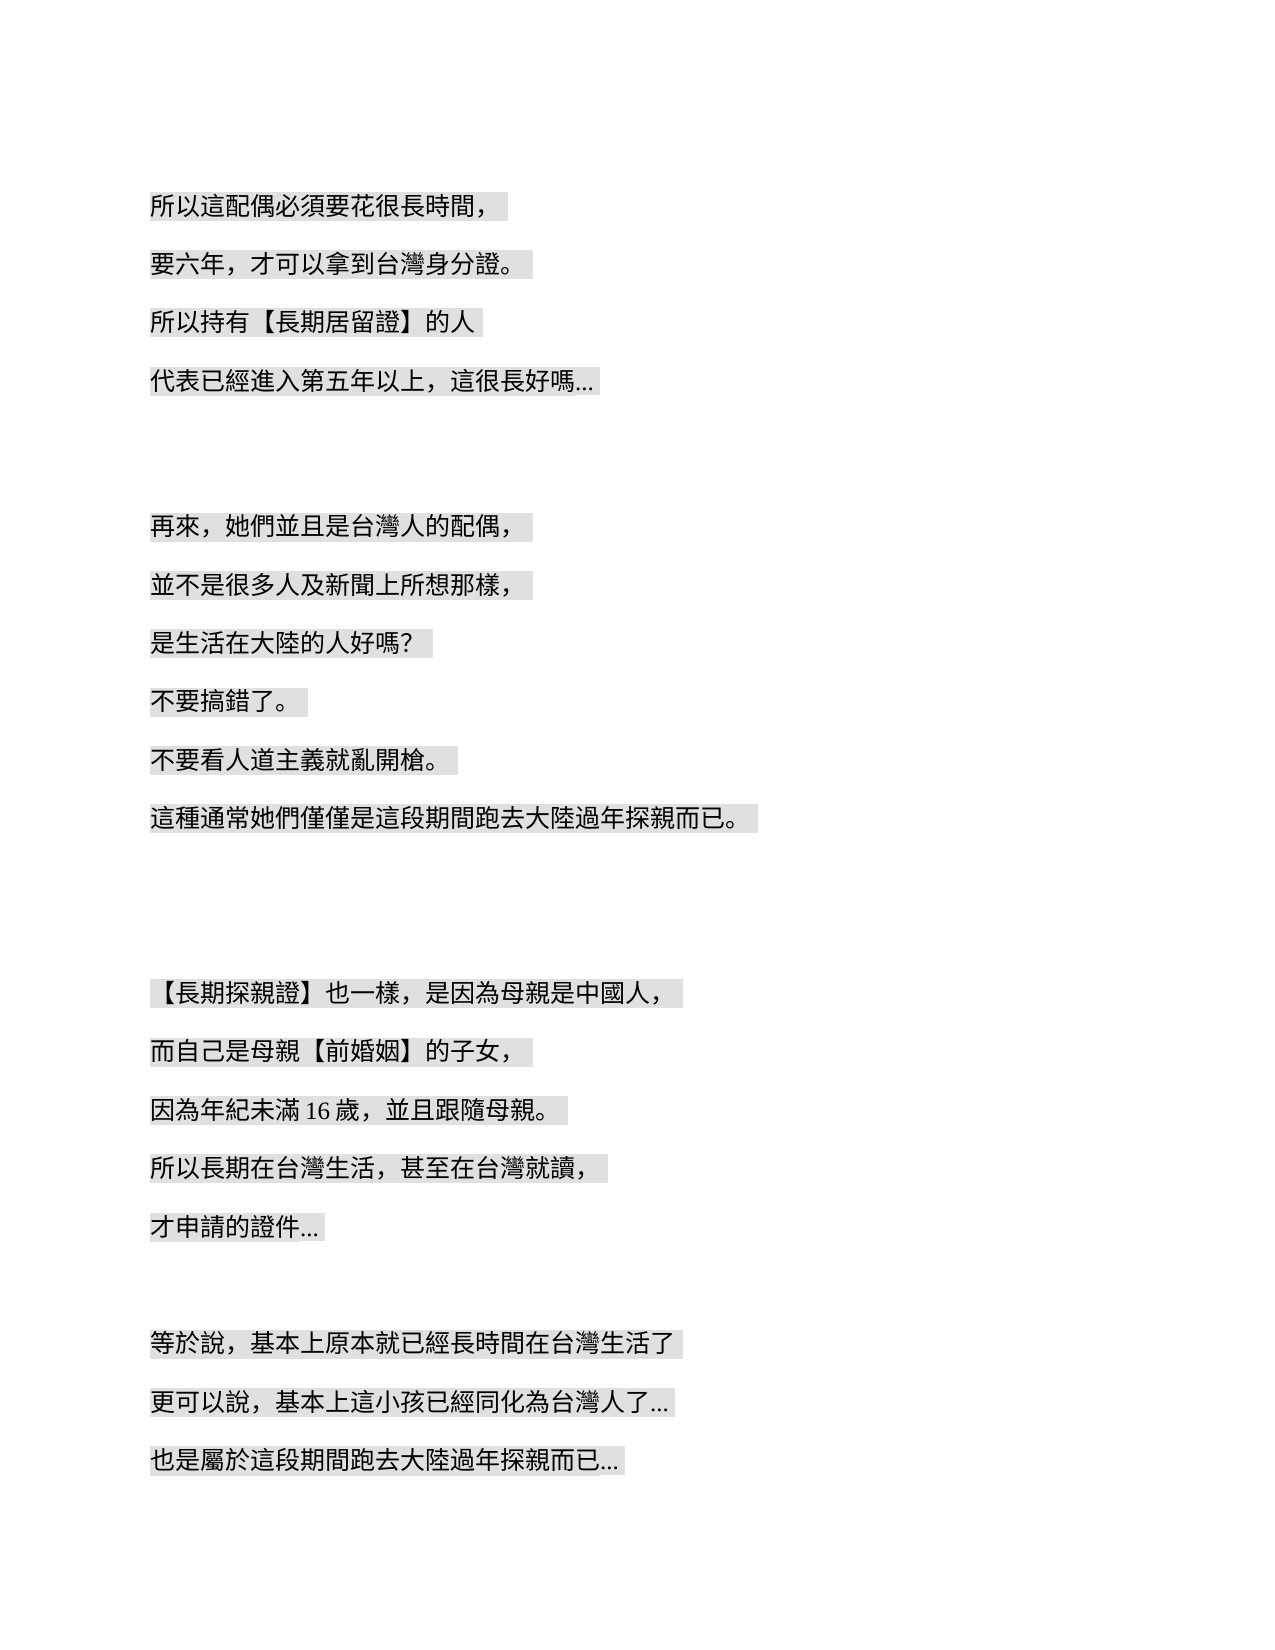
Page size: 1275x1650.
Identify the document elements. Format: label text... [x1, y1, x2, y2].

text 所以這配偶必須要花很長時間， 要六年，才可以拿到台灣身分證。 所以持有【長期居留證】的人 代表已經進入第五年以上，這很長好嗎... 再來，她們並且是台灣人的配偶， 並不是很多人及新聞上所想那樣， 是生活在大陸的人好嗎？ 不要搞錯了。 不要看人道主義就亂開槍。 這種通常她們僅僅是這段期間跑去大陸過年探親而已。 【長期探親證】也一樣，是因為母親是中國人， 而自己是母親【前婚姻】的子女， 因為年紀未滿16歲，並且跟隨母親。 所以長期在台灣生活，甚至在台灣就讀， 才申請的證件... 等於說，基本上原本就已經長時間在台灣生活了 更可以說，基本上這小孩已經同化為台灣人了... 也是屬於這段期間跑去大陸過年探親而已... [150, 75, 1125, 1563]
